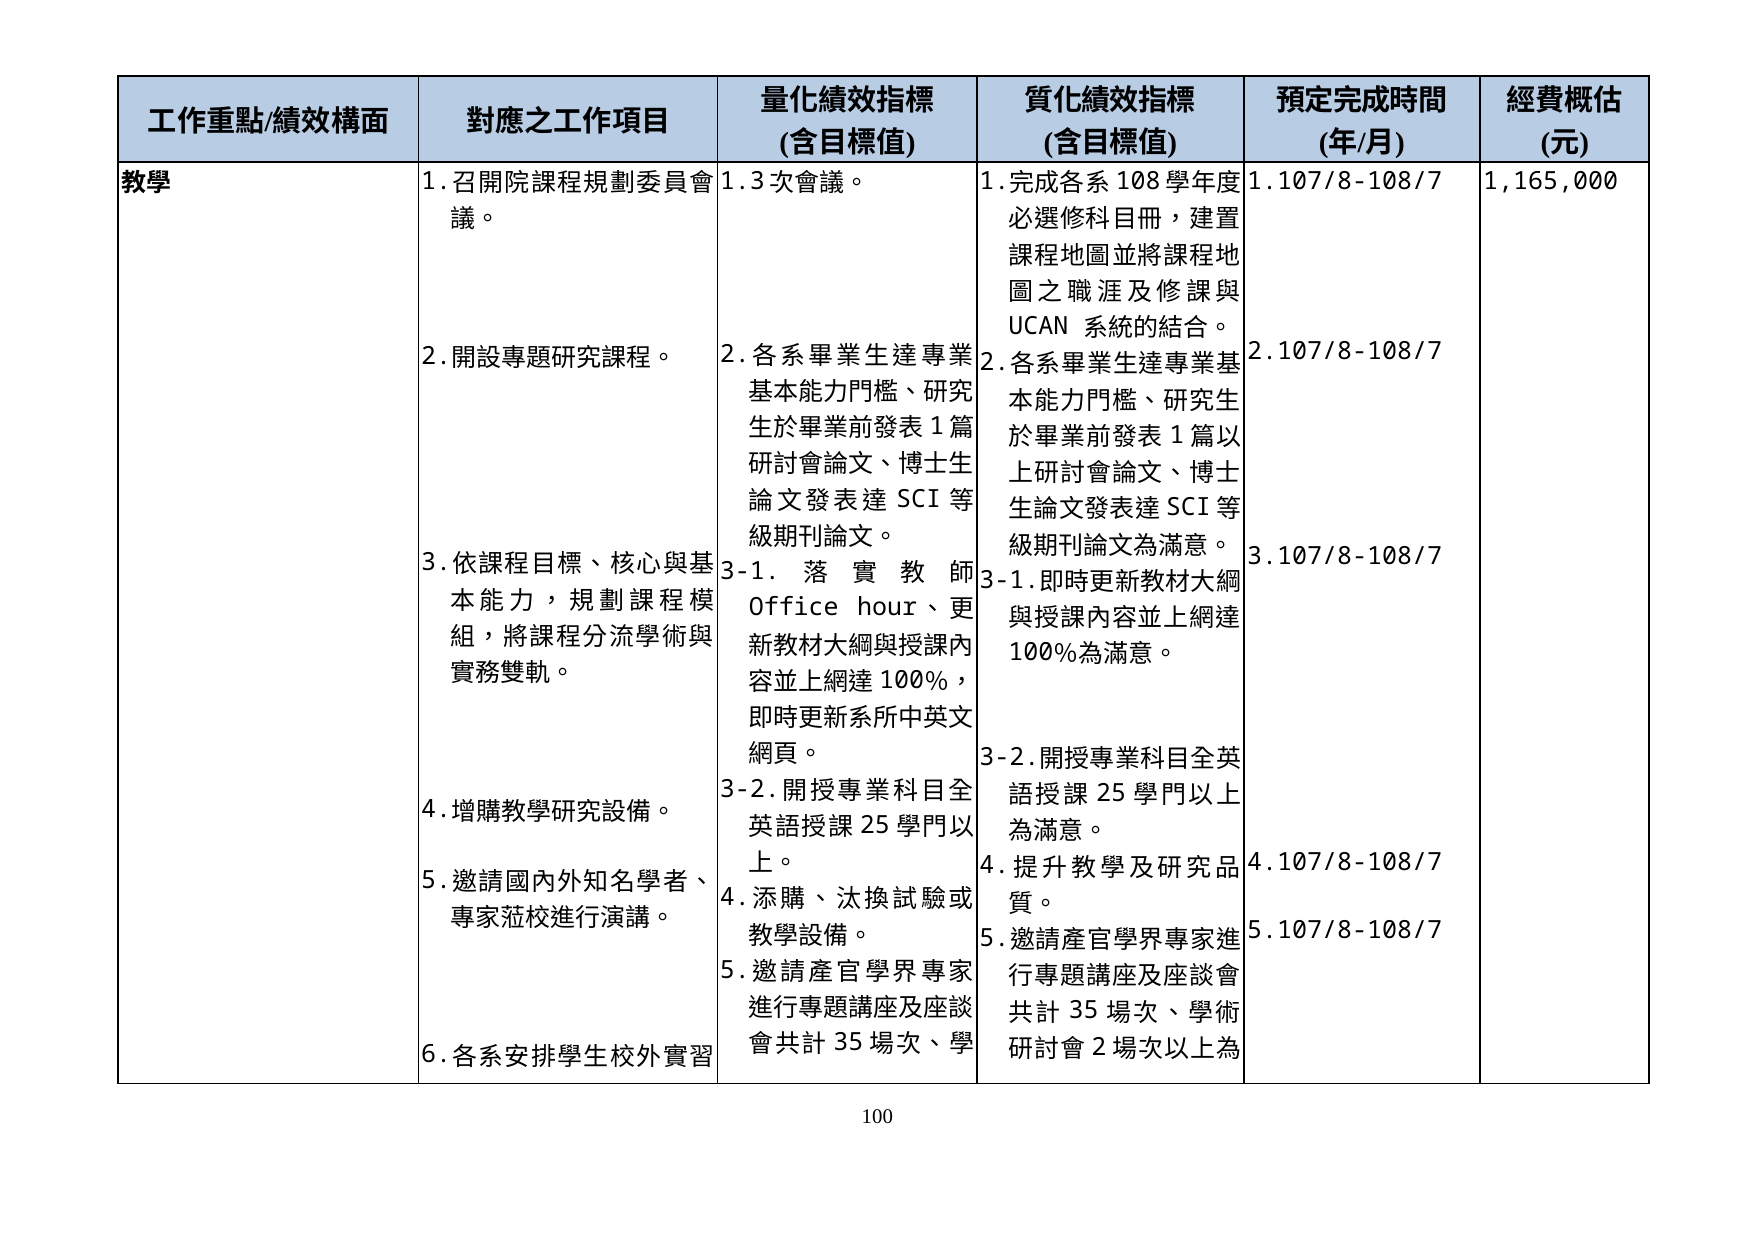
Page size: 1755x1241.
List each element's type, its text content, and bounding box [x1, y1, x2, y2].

table_cell 1.107/8-108/7 2.107/8-108/7 3.107/8-108/7 4.107/8-108/7 5.107/8-108/7 [1245, 163, 1479, 1082]
table_cell 1.3次會議。 2.各系畢業生達專業基本能力門檻、研究生於畢業前發表1篇研討會論文、博士生論文發表達SCI等級期刊論文。 3-1.落實教師Office hour、更新教材大綱與授課內容並上網達100％，即時更新系所中英文網頁。 3-2.開授專業科目全英語授課25學門以上。 4.添購、汰換試驗或教學設備。 5.邀請產官學界專家進行專題講座及座談會共計35場次、學 [718, 163, 976, 1082]
table_header 工作重點/績效構面 [119, 77, 418, 161]
table_header 經費概估 (元) [1481, 77, 1648, 161]
table_header 對應之工作項目 [419, 77, 717, 161]
table_header 量化績效指標 (含目標值) [718, 77, 976, 161]
table_header 質化績效指標 (含目標值) [978, 77, 1243, 161]
table_cell 教學 [119, 163, 418, 1082]
table_header 預定完成時間 (年/月) [1245, 77, 1479, 161]
table_cell 1.完成各系108學年度必選修科目冊，建置課程地圖並將課程地圖之職涯及修課與UCAN 系統的結合。 2.各系畢業生達專業基本能力門檻、研究生於畢業前發表1篇以上研討會論文、博士生論文發表達SCI等級期刊論文為滿意。 3-1.即時更新教材大綱與授課內容並上網達100％為滿意。 3-2.開授專業科目全英語授課25學門以上為滿意。 4.提升教學及研究品質。 5.邀請產官學界專家進行專題講座及座談會共計35場次、學術研討會2場次以上為 [978, 163, 1243, 1082]
table_cell 1,165,000 [1481, 163, 1648, 1082]
table_cell 1.召開院課程規劃委員會議。 2.開設專題研究課程。 3.依課程目標、核心與基本能力，規劃課程模組，將課程分流學術與實務雙軌。 4.增購教學研究設備。 5.邀請國內外知名學者、 專家蒞校進行演講。 6.各系安排學生校外實習 [419, 163, 717, 1082]
